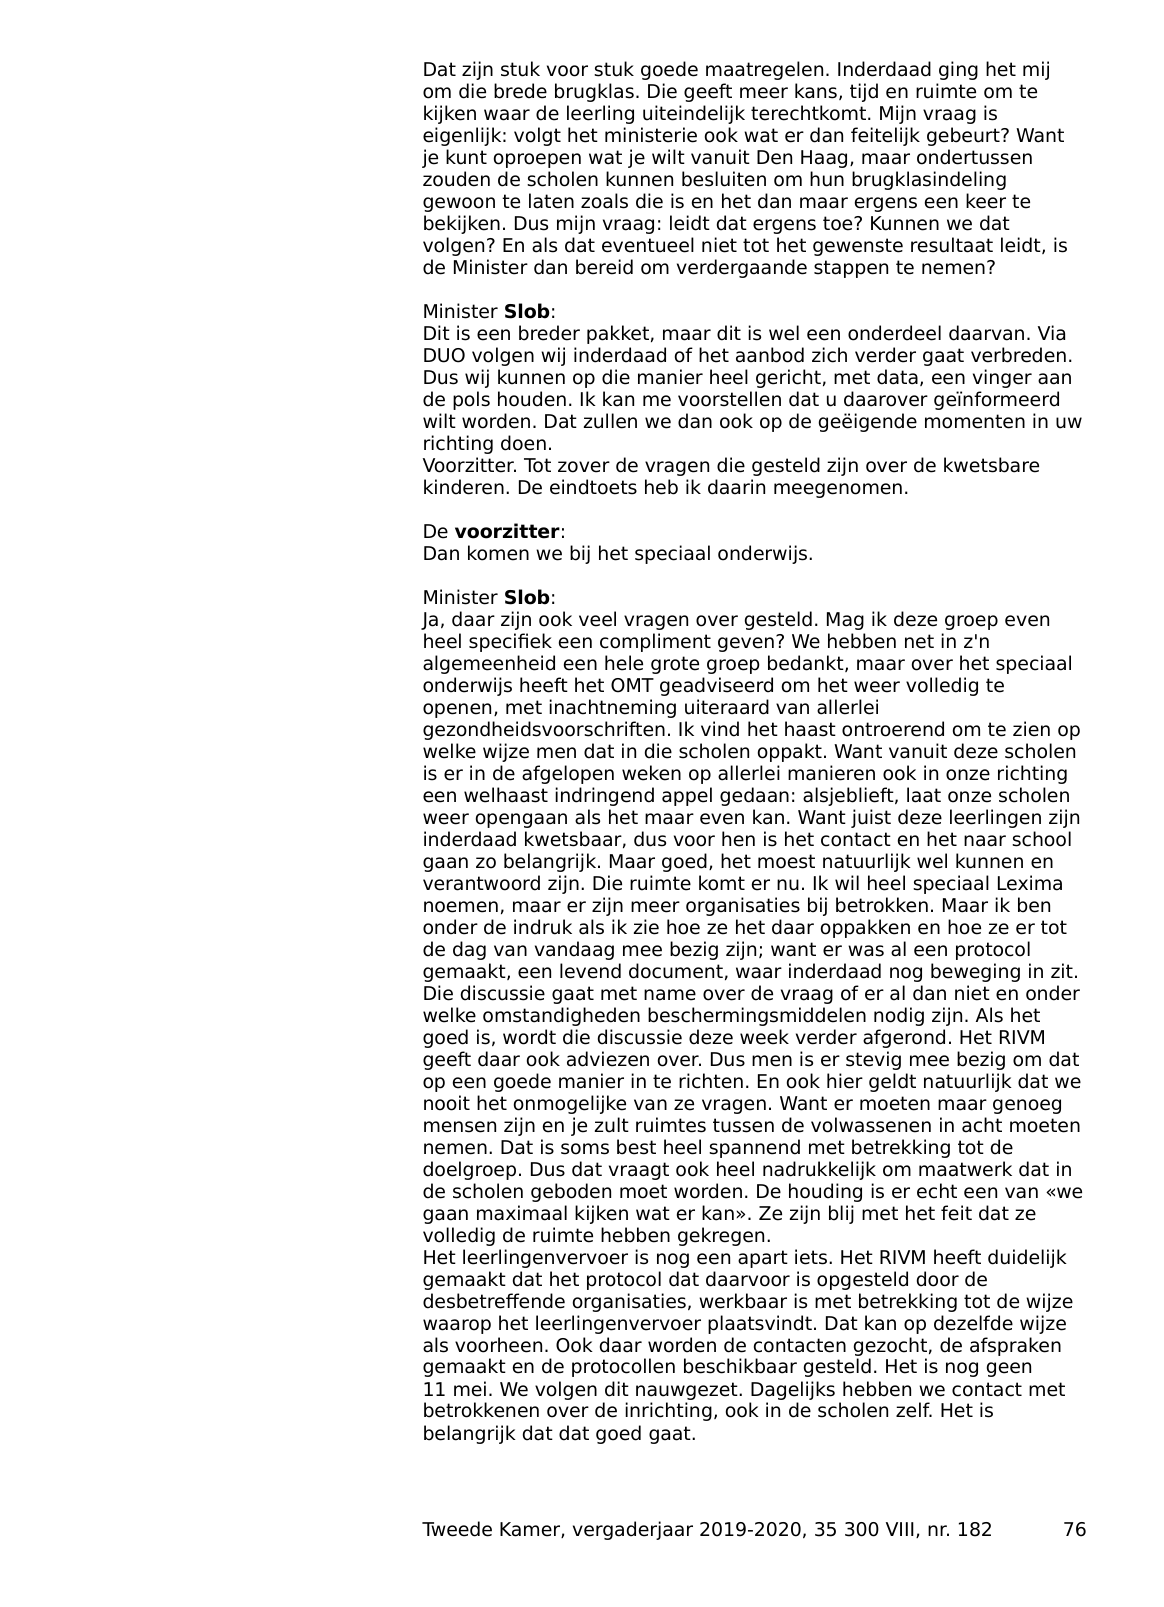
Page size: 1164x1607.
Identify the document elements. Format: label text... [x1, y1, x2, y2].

text Het leerlingenvervoer is nog een apart iets. Het RIVM heeft duidelijk gemaakt dat het protocol dat daarvoor is opgesteld door de desbetreffende organisaties, werkbaar is met betrekking tot de wijze waarop het leerlingenvervoer plaatsvindt. Dat kan op dezelfde wijze als voorheen. Ook daar worden de contacten gezocht, de afspraken gemaakt en de protocollen beschikbaar gesteld. Het is nog geen 11 mei. We volgen dit nauwgezet. Dagelijks hebben we contact met betrokkenen over de inrichting, ook in de scholen zelf. Het is belangrijk dat dat goed gaat. [422, 1247, 1087, 1444]
text Dan komen we bij het speciaal onderwijs. [422, 543, 1087, 565]
text Minister Slob: [422, 301, 1087, 323]
text Minister Slob: [422, 587, 1087, 609]
text Ja, daar zijn ook veel vragen over gesteld. Mag ik deze groep even heel specifiek een compliment geven? We hebben net in z'n algemeenheid een hele grote groep bedankt, maar over het speciaal onderwijs heeft het OMT geadviseerd om het weer volledig te openen, met inachtneming uiteraard van allerlei gezondheidsvoorschriften. Ik vind het haast ontroerend om te zien op welke wijze men dat in die scholen oppakt. Want vanuit deze scholen is er in de afgelopen weken op allerlei manieren ook in onze richting een welhaast indringend appel gedaan: alsjeblieft, laat onze scholen weer opengaan als het maar even kan. Want juist deze leerlingen zijn inderdaad kwetsbaar, dus voor hen is het contact en het naar school gaan zo belangrijk. Maar goed, het moest natuurlijk wel kunnen en verantwoord zijn. Die ruimte komt er nu. Ik wil heel speciaal Lexima noemen, maar er zijn meer organisaties bij betrokken. Maar ik ben onder de indruk als ik zie hoe ze het daar oppakken en hoe ze er tot de dag van vandaag mee bezig zijn; want er was al een protocol gemaakt, een levend document, waar inderdaad nog beweging in zit. Die discussie gaat met name over de vraag of er al dan niet en onder welke omstandigheden beschermingsmiddelen nodig zijn. Als het goed is, wordt die discussie deze week verder afgerond. Het RIVM geeft daar ook adviezen over. Dus men is er stevig mee bezig om dat op een goede manier in te richten. En ook hier geldt natuurlijk dat we nooit het onmogelijke van ze vragen. Want er moeten maar genoeg mensen zijn en je zult ruimtes tussen de volwassenen in acht moeten nemen. Dat is soms best heel spannend met betrekking tot de doelgroep. Dus dat vraagt ook heel nadrukkelijk om maatwerk dat in de scholen geboden moet worden. De houding is er echt een van «we gaan maximaal kijken wat er kan». Ze zijn blij met het feit dat ze volledig de ruimte hebben gekregen. [422, 609, 1087, 1247]
text Dat zijn stuk voor stuk goede maatregelen. Inderdaad ging het mij om die brede brugklas. Die geeft meer kans, tijd en ruimte om te kijken waar de leerling uiteindelijk terechtkomt. Mijn vraag is eigenlijk: volgt het ministerie ook wat er dan feitelijk gebeurt? Want je kunt oproepen wat je wilt vanuit Den Haag, maar ondertussen zouden de scholen kunnen besluiten om hun brugklasindeling gewoon te laten zoals die is en het dan maar ergens een keer te bekijken. Dus mijn vraag: leidt dat ergens toe? Kunnen we dat volgen? En als dat eventueel niet tot het gewenste resultaat leidt, is de Minister dan bereid om verdergaande stappen te nemen? [422, 59, 1087, 279]
text Dit is een breder pakket, maar dit is wel een onderdeel daarvan. Via DUO volgen wij inderdaad of het aanbod zich verder gaat verbreden. Dus wij kunnen op die manier heel gericht, met data, een vinger aan de pols houden. Ik kan me voorstellen dat u daarover geïnformeerd wilt worden. Dat zullen we dan ook op de geëigende momenten in uw richting doen. [422, 323, 1087, 455]
text Voorzitter. Tot zover de vragen die gesteld zijn over de kwetsbare kinderen. De eindtoets heb ik daarin meegenomen. [422, 455, 1087, 499]
text De voorzitter: [422, 521, 1087, 543]
